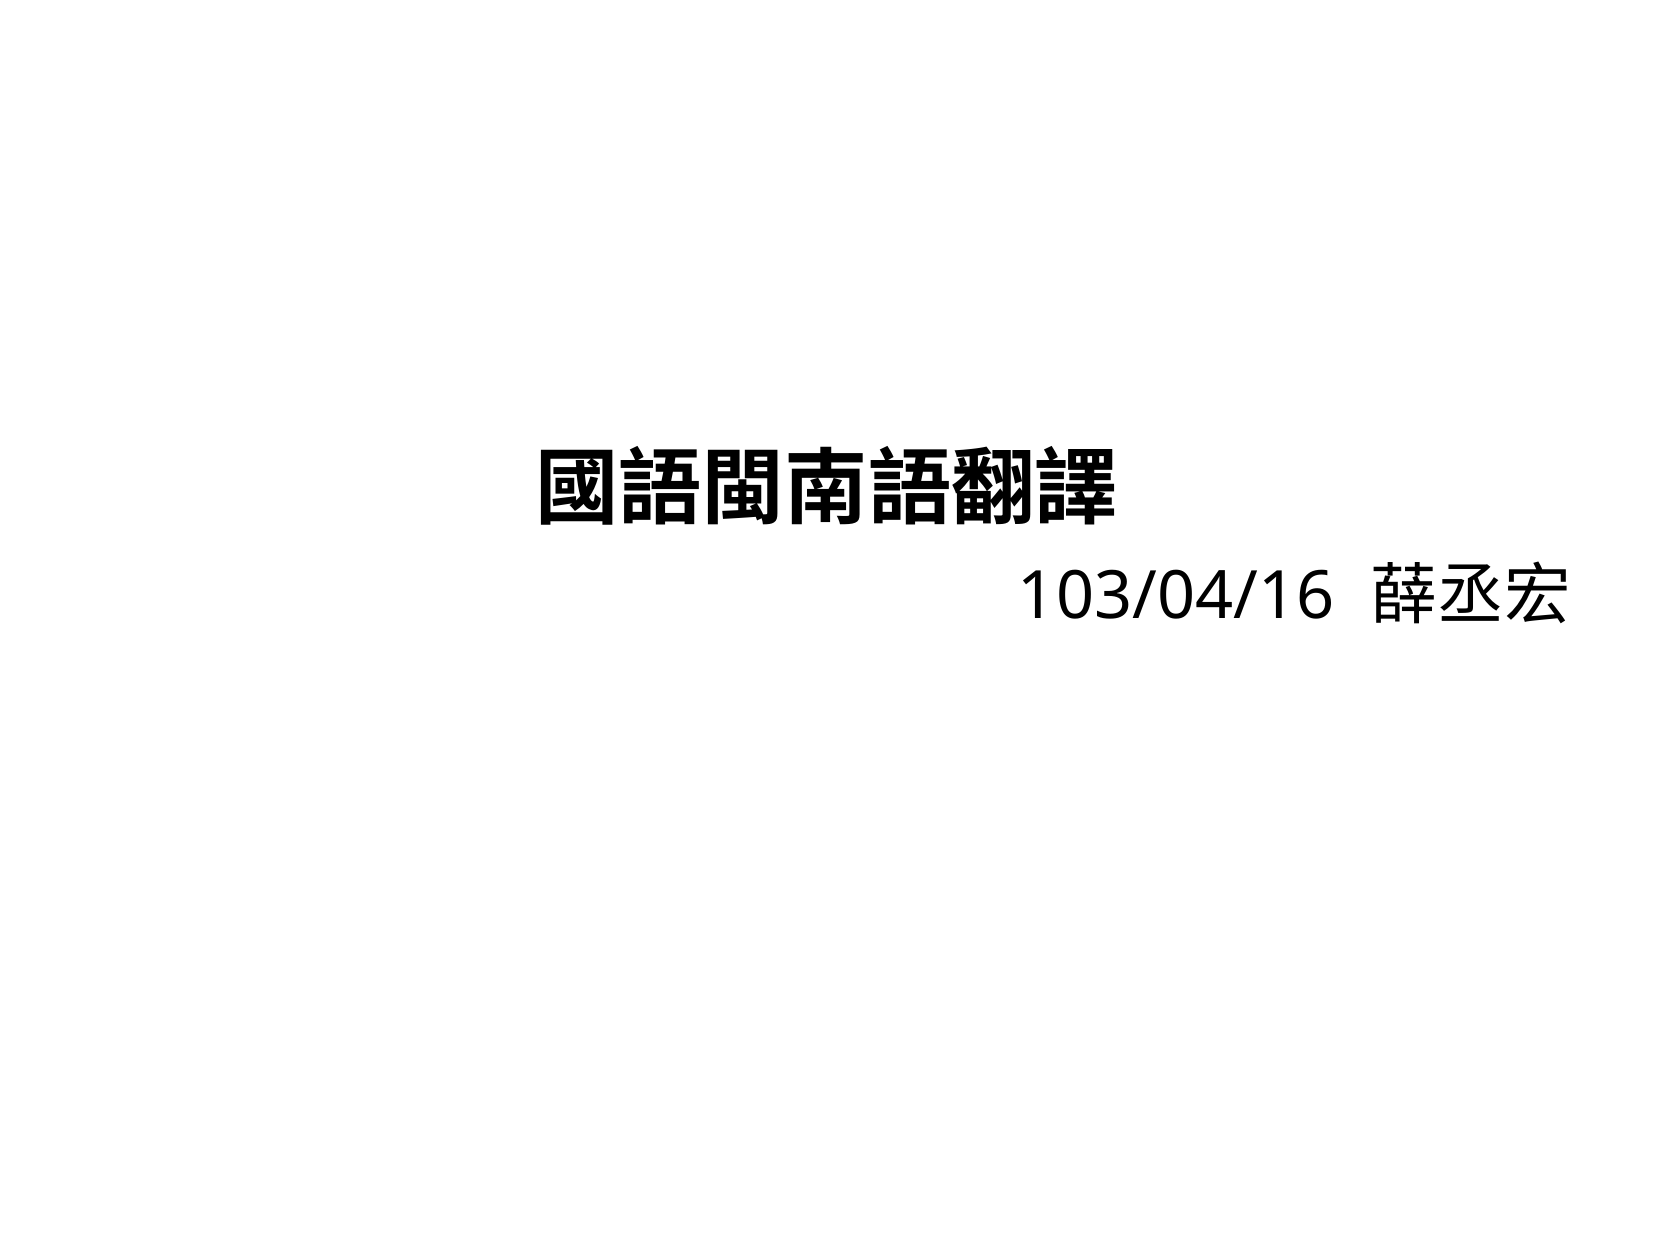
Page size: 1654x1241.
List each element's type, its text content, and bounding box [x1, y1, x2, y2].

subtitle 國語閩南語翻譯 103/04/16 薛丞宏 [82, 49, 1571, 1010]
